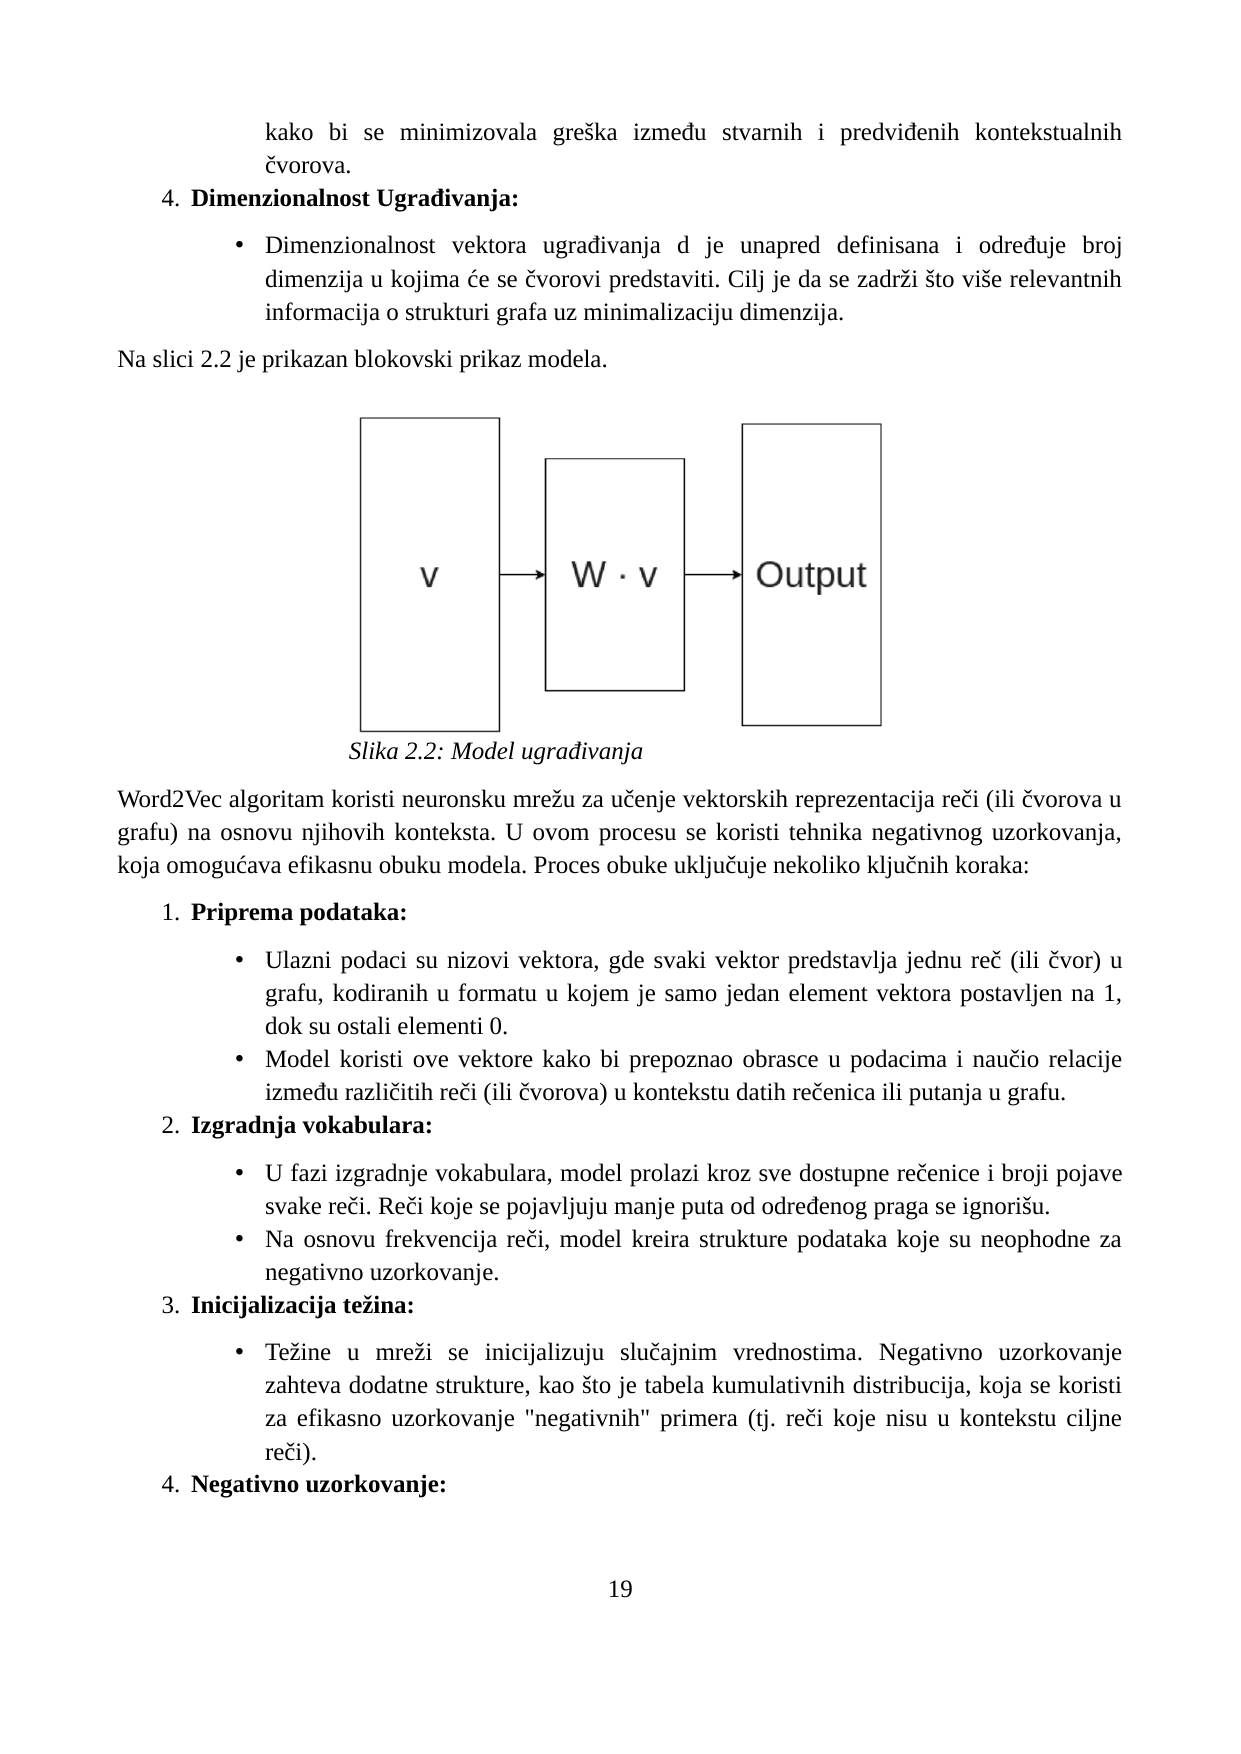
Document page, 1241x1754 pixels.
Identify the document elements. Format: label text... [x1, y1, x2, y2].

list Na osnovu frekvencija reči, model kreira strukture podataka koje su neophodne za negativno uzorkovanje. [235, 1224, 1123, 1286]
list kako bi se minimizovala greška između stvarnih i predviđenih kontekstualnih čvorova. [235, 117, 1123, 179]
list Težine u mreži se inicijalizuju slučajnim vrednostima. Negativno uzorkovanje zahteva dodatne strukture, kao što je tabela kumulativnih distribucija, koja se koristi za efikasno uzorkovanje "negativnih" primera (tj. reči koje nisu u kontekstu ciljne reči). [235, 1337, 1123, 1465]
list Inicijalizacija težina: [161, 1290, 1123, 1319]
list U fazi izgradnje vokabulara, model prolazi kroz sve dostupne rečenice i broji pojave svake reči. Reči koje se pojavljuju manje puta od određenog praga se ignorišu. [235, 1158, 1123, 1219]
list Priprema podataka: [161, 897, 1123, 926]
list Ulazni podaci su nizovi vektora, gde svaki vektor predstavlja jednu reč (ili čvor) u grafu, kodiranih u formatu u kojem je samo jedan element vektora postavljen na 1, dok su ostali elementi 0. [235, 945, 1123, 1040]
list Model koristi ove vektore kako bi prepoznao obrasce u podacima i naučio relacije između različitih reči (ili čvorova) u kontekstu datih rečenica ili putanja u grafu. [235, 1044, 1123, 1106]
text Slika 2.2: Model ugrađivanja [349, 737, 892, 765]
text Na slici 2.2 je prikazan blokovski prikaz modela. [117, 344, 1123, 373]
list Dimenzionalnost Ugrađivanja: [161, 183, 1123, 212]
list Dimenzionalnost vektora ugrađivanja d je unapred definisana i određuje broj dimenzija u kojima će se čvorovi predstaviti. Cilj je da se zadrži što više relevantnih informacija o strukturi grafa uz minimalizaciju dimenzija. [235, 231, 1123, 325]
text Word2Vec algoritam koristi neuronsku mrežu za učenje vektorskih reprezentacija reči (ili čvorova u grafu) na osnovu njihovih konteksta. U ovom procesu se koristi tehnika negativnog uzorkovanja, koja omogućava efikasnu obuku modela. Proces obuke uključuje nekoliko ključnih koraka: [117, 784, 1123, 879]
list Izgradnja vokabulara: [161, 1110, 1123, 1139]
list Negativno uzorkovanje: [161, 1469, 1123, 1498]
picture [348, 404, 892, 737]
